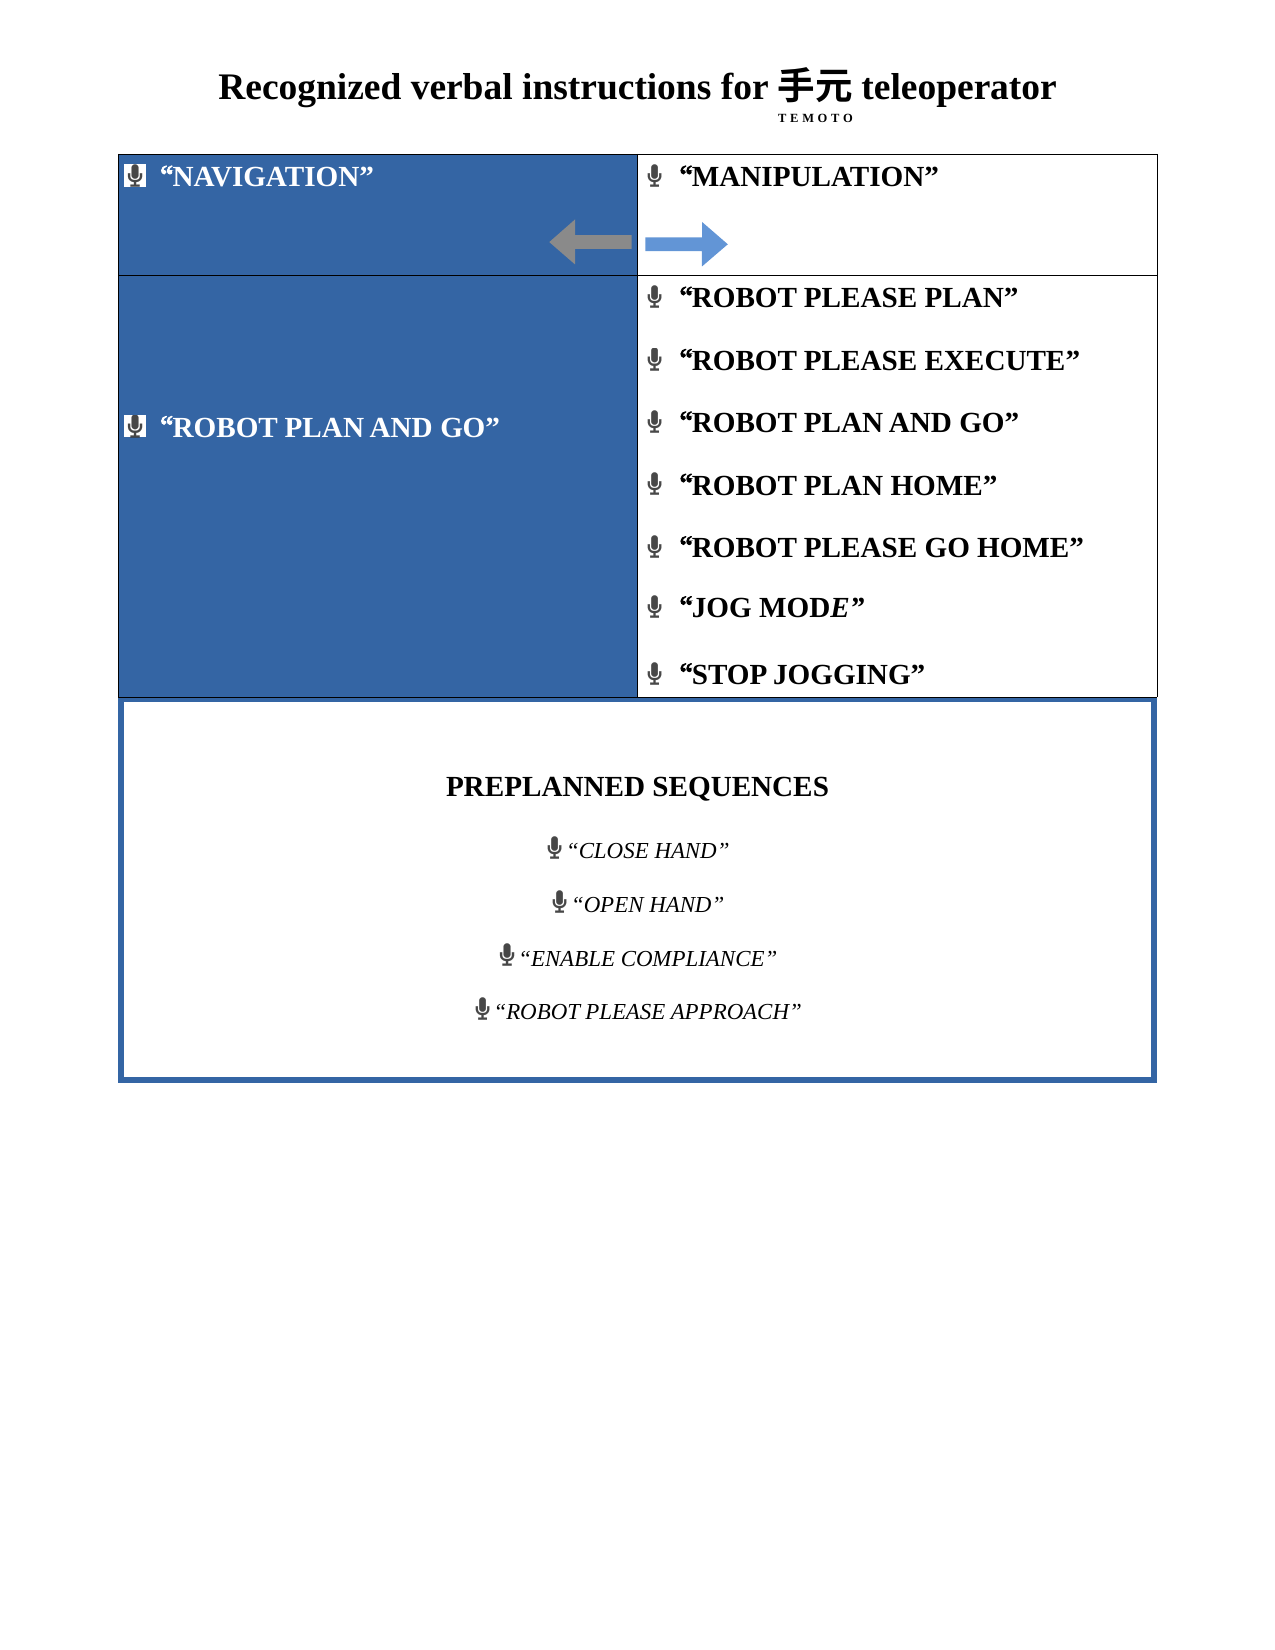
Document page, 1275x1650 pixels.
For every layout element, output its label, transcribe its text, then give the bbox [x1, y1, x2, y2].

picture [643, 164, 666, 187]
picture [643, 595, 666, 618]
picture [643, 472, 666, 495]
picture [123, 415, 147, 438]
picture [643, 410, 666, 433]
picture [543, 836, 566, 859]
table_header “NAVIGATION” [119, 155, 637, 275]
table_cell PREPLANNED SEQUENCES “CLOSE HAND” “OPEN HAND” “ENABLE COMPLIANCE” “ROBOT PLEASE APPROACH” [118, 698, 1157, 1083]
picture [471, 997, 494, 1020]
text Recognized verbal instructions for 手元TEMOTO teleoperator [118, 56, 1157, 125]
table_cell “ROBOT PLAN AND GO” [119, 276, 637, 697]
picture [643, 285, 666, 308]
picture [643, 348, 666, 371]
picture [643, 662, 666, 685]
picture [123, 164, 147, 187]
table_header “MANIPULATION” [638, 155, 1157, 275]
picture [548, 890, 571, 913]
picture [643, 535, 666, 558]
table_cell “ROBOT PLEASE PLAN” “ROBOT PLEASE EXECUTE” “ROBOT PLAN AND GO” “ROBOT PLAN HOME” “ROBOT PLEASE GO HOME” “JOG MODE” “STOP JOGGING” [638, 276, 1157, 697]
picture [495, 943, 518, 966]
